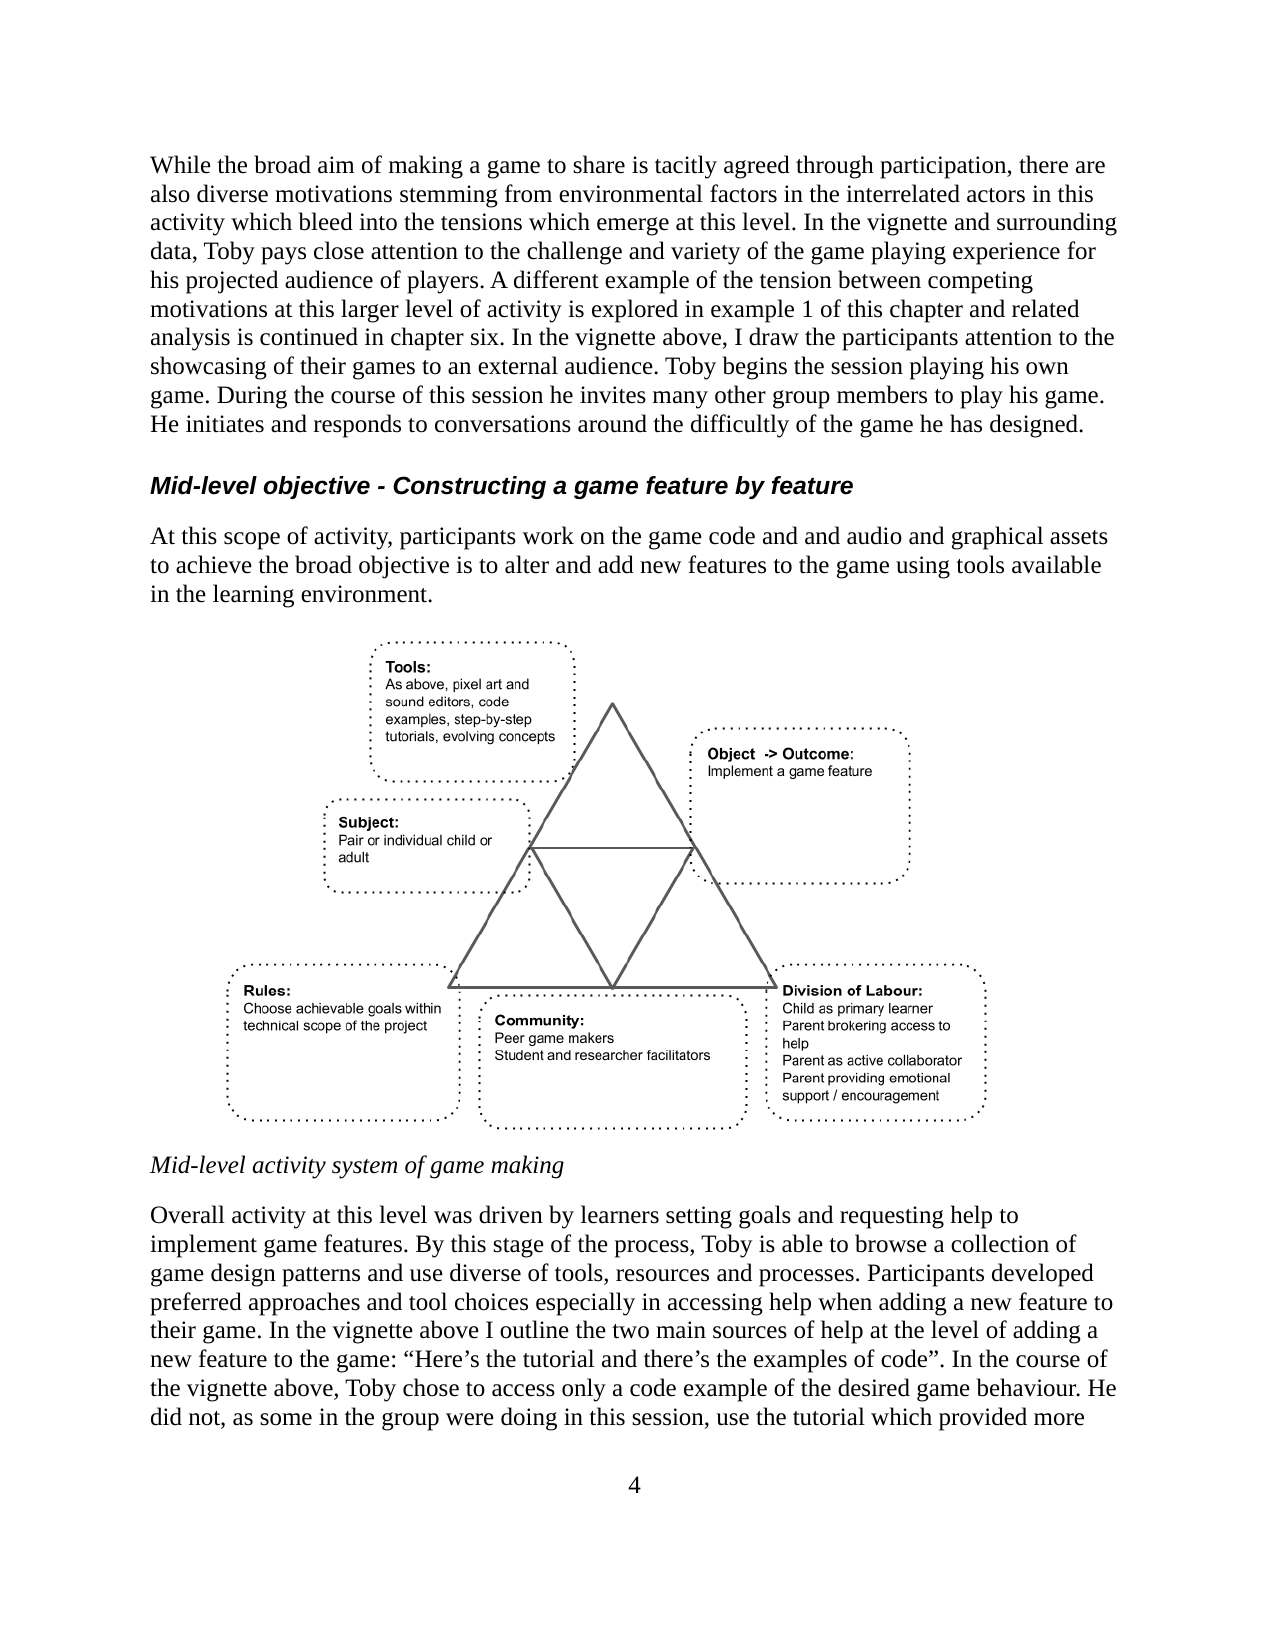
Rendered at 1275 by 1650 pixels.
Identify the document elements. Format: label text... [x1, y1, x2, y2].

text At this scope of activity, participants work on the game code and and audio and graphical assets to achieve the broad objective is to alter and add new features to the game using tools available in the learning environment. [150, 521, 1125, 608]
subtitle Mid-level objective - Constructing a game feature by feature [150, 471, 1125, 500]
text Overall activity at this level was driven by learners setting goals and requesting help to implement game features. By this stage of the process, Toby is able to browse a collection of game design patterns and use diverse of tools, resources and processes. Participants developed preferred approaches and tool choices especially in accessing help when adding a new feature to their game. In the vignette above I outline the two main sources of help at the level of adding a new feature to the game: “Here’s the tutorial and there’s the examples of code”. In the course of the vignette above, Toby chose to access only a code example of the desired game behaviour. He did not, as some in the group were doing in this session, use the tutorial which provided more [150, 1200, 1125, 1430]
picture [150, 616, 1077, 1138]
text While the broad aim of making a game to share is tacitly agreed through participation, there are also diverse motivations stemming from environmental factors in the interrelated actors in this activity which bleed into the tensions which emerge at this level. In the vignette and surrounding data, Toby pays close attention to the challenge and variety of the game playing experience for his projected audience of players. A different example of the tension between competing motivations at this larger level of activity is explored in example 1 of this chapter and related analysis is continued in chapter six. In the vignette above, I draw the participants attention to the showcasing of their games to an external audience. Toby begins the session playing his own game. During the course of this session he invites many other group members to play his game. He initiates and responds to conversations around the difficultly of the game he has designed. [150, 150, 1125, 437]
text Mid-level activity system of game making [150, 1150, 1125, 1179]
